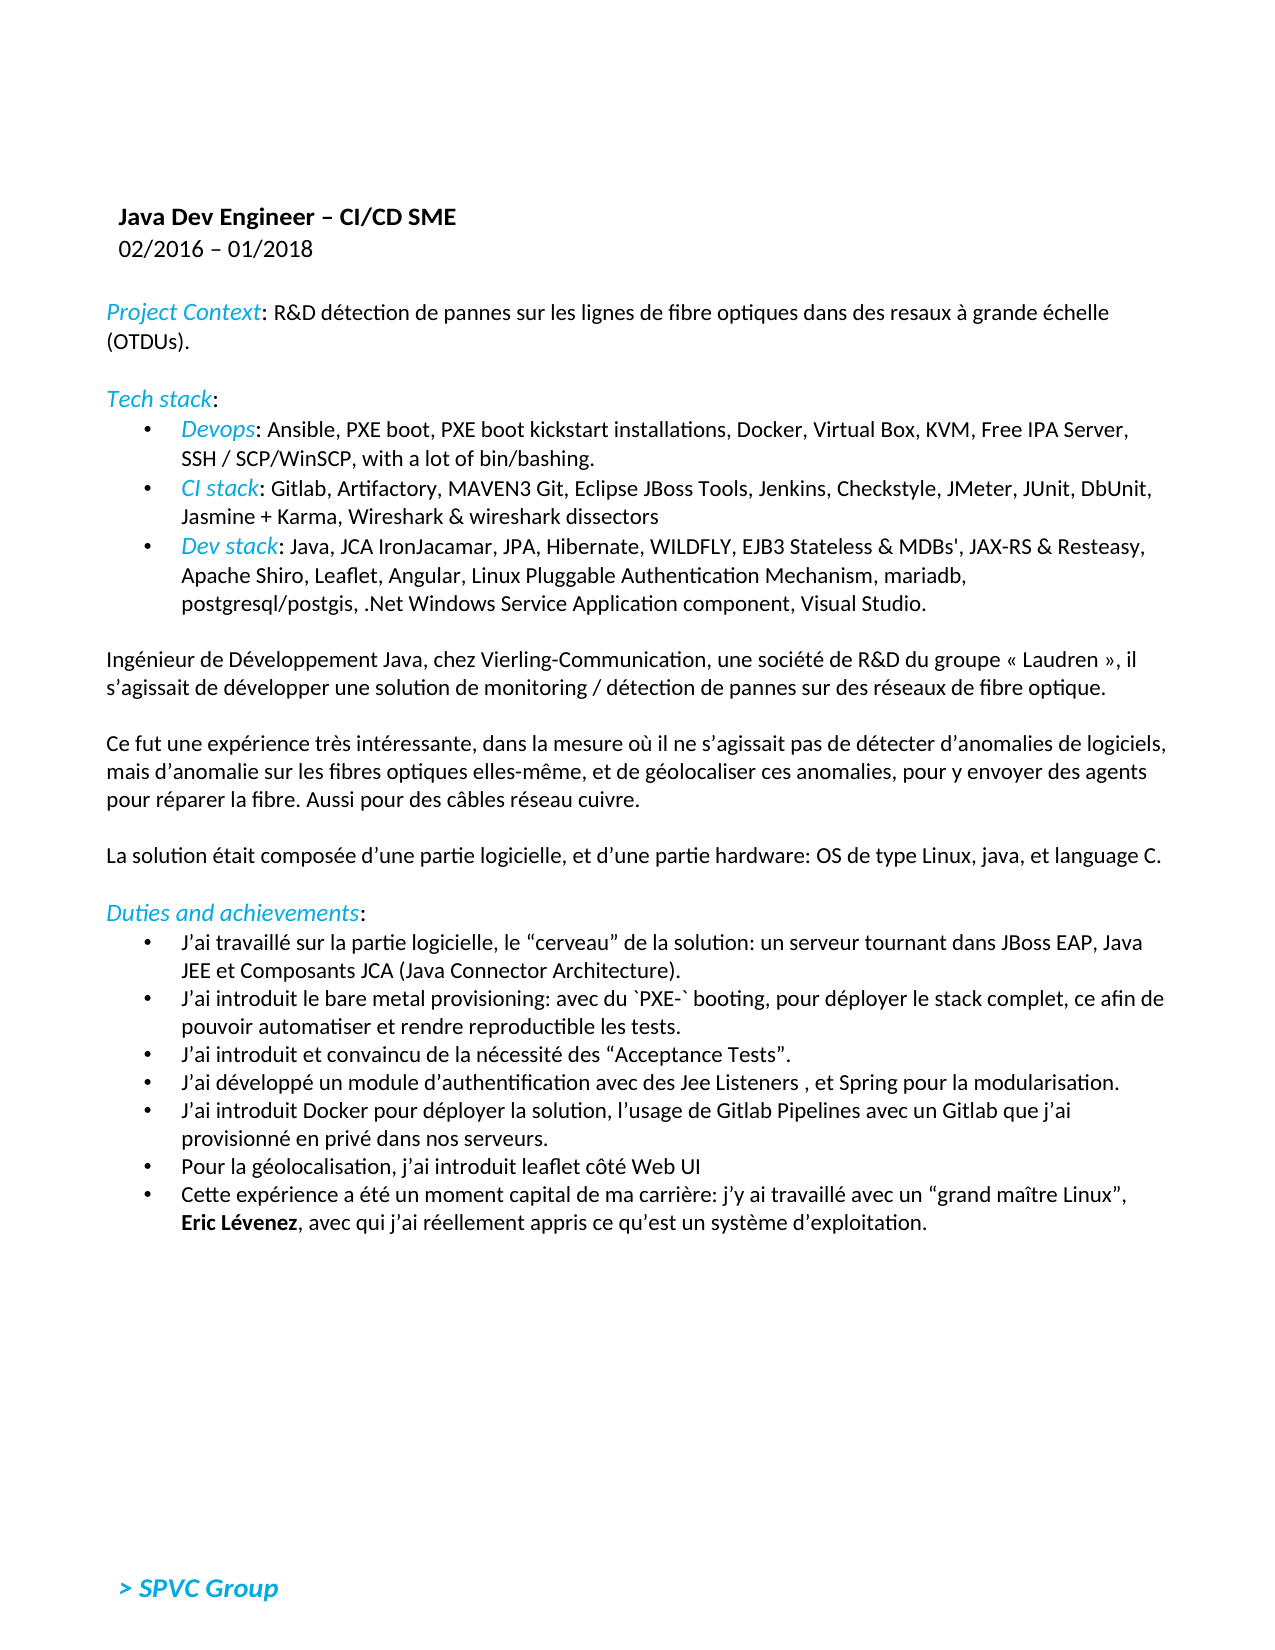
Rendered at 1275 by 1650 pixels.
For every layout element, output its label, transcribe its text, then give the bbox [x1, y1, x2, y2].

list CI stack: Gitlab, Artifactory, MAVEN3 Git, Eclipse JBoss Tools, Jenkins, Checkstyle, JMeter, JUnit, DbUnit, Jasmine + Karma, Wireshark & wireshark dissectors [144, 472, 1169, 531]
text 02/2016 – 01/2018 [118, 233, 1169, 263]
list Devops: Ansible, PXE boot, PXE boot kickstart installations, Docker, Virtual Box, KVM, Free IPA Server, SSH / SCP/WinSCP, with a lot of bin/bashing. [144, 413, 1169, 472]
list J’ai introduit le bare metal provisioning: avec du `PXE-` booting, pour déployer le stack complet, ce afin de pouvoir automatiser et rendre reproductible les tests. [144, 984, 1169, 1040]
list J’ai introduit Docker pour déployer la solution, l’usage de Gitlab Pipelines avec un Gitlab que j’ai provisionné en privé dans nos serveurs. [144, 1096, 1169, 1152]
list J’ai travaillé sur la partie logicielle, le “cerveau” de la solution: un serveur tournant dans JBoss EAP, Java JEE et Composants JCA (Java Connector Architecture). [144, 928, 1169, 984]
text Ingénieur de Développement Java, chez Vierling-Communication, une société de R&D du groupe « Laudren », il s’agissait de développer une solution de monitoring / détection de pannes sur des réseaux de fibre optique. [106, 645, 1169, 701]
list J’ai développé un module d’authentification avec des Jee Listeners , et Spring pour la modularisation. [144, 1068, 1169, 1096]
list Dev stack: Java, JCA IronJacamar, JPA, Hibernate, WILDFLY, EJB3 Stateless & MDBs', JAX-RS & Resteasy, Apache Shiro, Leaflet, Angular, Linux Pluggable Authentication Mechanism, mariadb, postgresql/postgis, .Net Windows Service Application component, Visual Studio. [144, 531, 1169, 617]
text Tech stack: [106, 383, 1169, 413]
text La solution était composée d’une partie logicielle, et d’une partie hardware: OS de type Linux, java, et language C. [106, 841, 1169, 869]
list Cette expérience a été un moment capital de ma carrière: j’y ai travaillé avec un “grand maître Linux”, Eric Lévenez, avec qui j’ai réellement appris ce qu’est un système d’exploitation. [144, 1180, 1169, 1236]
text Ce fut une expérience très intéressante, dans la mesure où il ne s’agissait pas de détecter d’anomalies de logiciels, mais d’anomalie sur les fibres optiques elles-même, et de géolocaliser ces anomalies, pour y envoyer des agents pour réparer la fibre. Aussi pour des câbles réseau cuivre. [106, 729, 1169, 813]
subtitle > SPVC Group [118, 1571, 1169, 1604]
list Pour la géolocalisation, j’ai introduit leaflet côté Web UI [144, 1152, 1169, 1180]
text Duties and achievements: [106, 897, 1169, 928]
list J’ai introduit et convaincu de la nécessité des “Acceptance Tests”. [144, 1040, 1169, 1068]
text Project Context: R&D détection de pannes sur les lignes de fibre optiques dans des resaux à grande échelle (OTDUs). [106, 296, 1169, 355]
text Java Dev Engineer – CI/CD SME [118, 201, 1169, 231]
